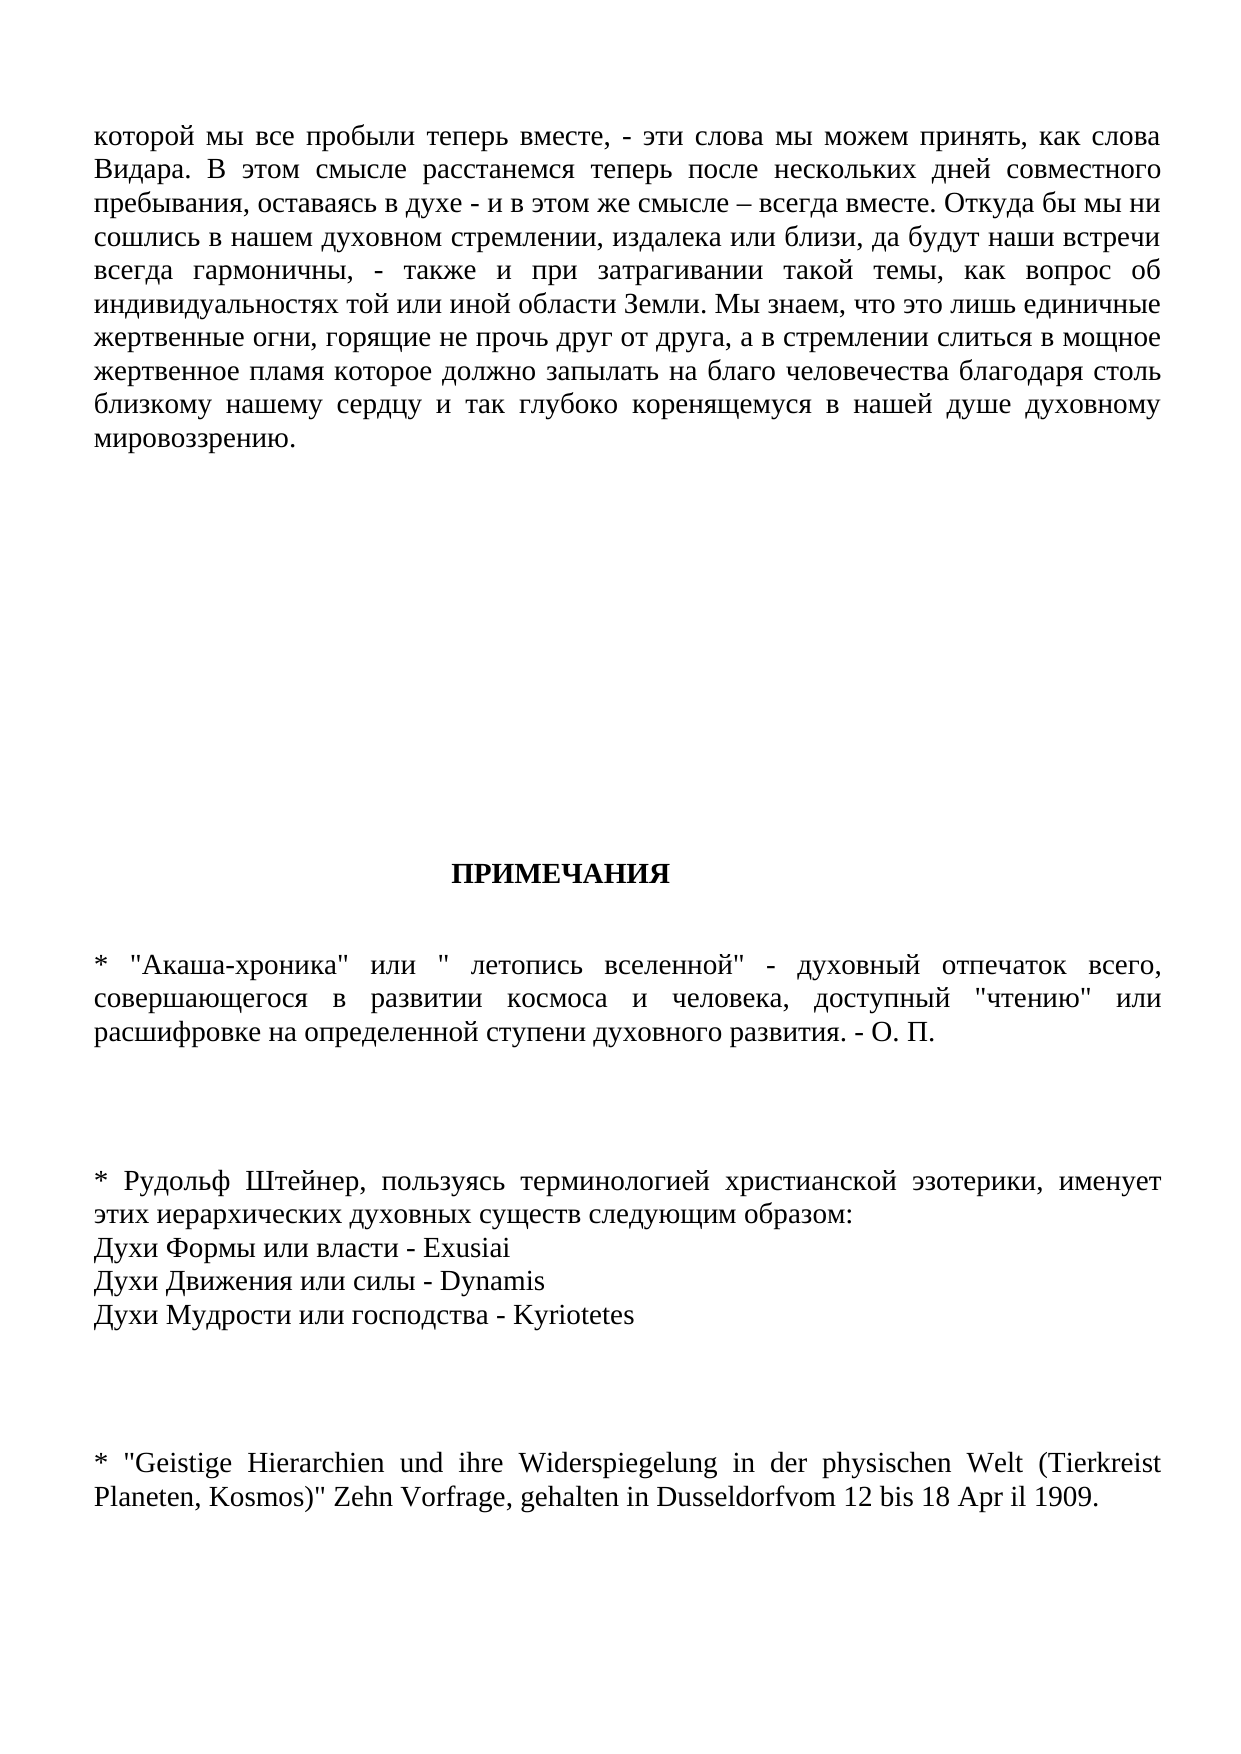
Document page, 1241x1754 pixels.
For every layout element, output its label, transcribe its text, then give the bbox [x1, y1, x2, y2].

text Духи Движения или силы - Dynamis [94, 1263, 1162, 1297]
text * Рудольф Штейнер, пользуясь терминологией христианской эзотерики, именует этих иерархических духовных существ следующим образом: [94, 1163, 1162, 1230]
text * "Акаша-хроника" или " летопись вселенной" - духовный отпечаток всего, совершающегося в развитии космоса и человека, доступный "чтению" или расшифровке на определенной ступени духовного развития. - О. П. [94, 947, 1162, 1048]
text * "Geistige Hierarchien und ihre Widerspiegelung in der physischen Welt (Tierkreist Planeten, Kosmos)" Zehn Vorfrage, gehalten in Dusseldorfvom 12 bis 18 Apr il 1909. [94, 1445, 1162, 1512]
text которой мы все пробыли теперь вместе, - эти слова мы можем принять, как слова Видара. В этом смысле расстанемся теперь после нескольких дней совместного пребывания, оставаясь в духе - и в этом же смысле – всегда вместе. Откуда бы мы ни сошлись в нашем духовном стремлении, издалека или близи, да будут наши встречи всегда гармоничны, - также и при затрагивании такой темы, как вопрос об индивидуальностях той или иной области Земли. Мы знаем, что это лишь единичные жертвенные огни, горящие не прочь друг от друга, а в стремлении слиться в мощное жертвенное пламя которое должно запылать на благо человечества благодаря столь близкому нашему сердцу и так глубоко коренящемуся в нашей душе духовному мировоззрению. [94, 118, 1162, 453]
text ПРИМЕЧАНИЯ [94, 856, 1162, 889]
text Духи Мудрости или господства - Kyriotetes [94, 1297, 1162, 1330]
text Духи Формы или власти - Exusiai [94, 1230, 1162, 1263]
